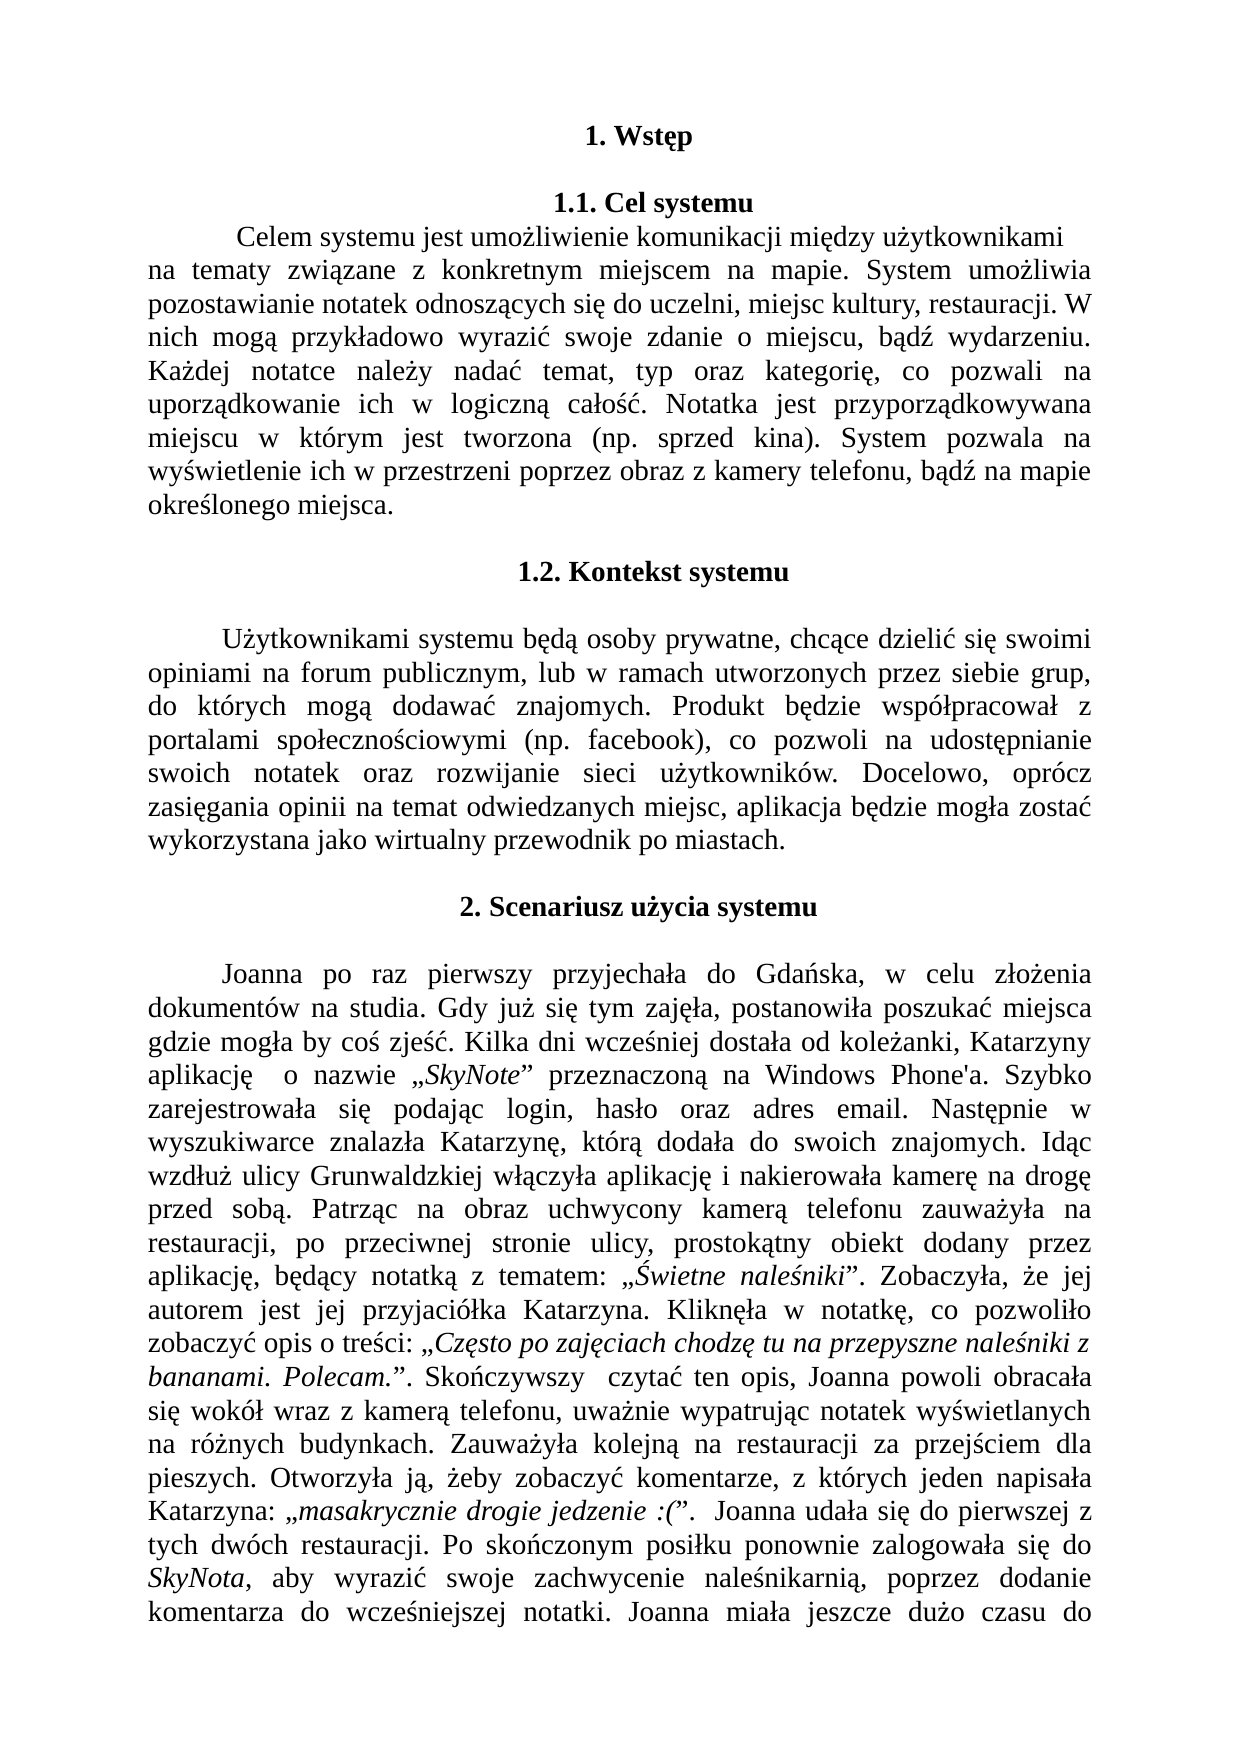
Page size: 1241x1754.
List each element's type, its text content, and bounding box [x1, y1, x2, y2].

text na tematy związane z konkretnym miejscem na mapie. System umożliwia pozostawianie notatek odnoszących się do uczelni, miejsc kultury, restauracji. W nich mogą przykładowo wyrazić swoje zdanie o miejscu, bądź wydarzeniu. Każdej notatce należy nadać temat, typ oraz kategorię, co pozwali na uporządkowanie ich w logiczną całość. Notatka jest przyporządkowywana miejscu w którym jest tworzona (np. sprzed kina). System pozwala na wyświetlenie ich w przestrzeni poprzez obraz z kamery telefonu, bądź na mapie określonego miejsca. [148, 252, 1092, 521]
text Joanna po raz pierwszy przyjechała do Gdańska, w celu złożenia dokumentów na studia. Gdy już się tym zajęła, postanowiła poszukać miejsca gdzie mogła by coś zjeść. Kilka dni wcześniej dostała od koleżanki, Katarzyny aplikację o nazwie „SkyNote” przeznaczoną na Windows Phone'a. Szybko zarejestrowała się podając login, hasło oraz adres email. Następnie w wyszukiwarce znalazła Katarzynę, którą dodała do swoich znajomych. Idąc wzdłuż ulicy Grunwaldzkiej włączyła aplikację i nakierowała kamerę na drogę przed sobą. Patrząc na obraz uchwycony kamerą telefonu zauważyła na restauracji, po przeciwnej stronie ulicy, prostokątny obiekt dodany przez aplikację, będący notatką z tematem: „Świetne naleśniki”. Zobaczyła, że jej autorem jest jej przyjaciółka Katarzyna. Kliknęła w notatkę, co pozwoliło zobaczyć opis o treści: „Często po zajęciach chodzę tu na przepyszne naleśniki z bananami. Polecam.”. Skończywszy czytać ten opis, Joanna powoli obracała się wokół wraz z kamerą telefonu, uważnie wypatrując notatek wyświetlanych na różnych budynkach. Zauważyła kolejną na restauracji za przejściem dla pieszych. Otworzyła ją, żeby zobaczyć komentarze, z których jeden napisała Katarzyna: „masakrycznie drogie jedzenie :(”. Joanna udała się do pierwszej z tych dwóch restauracji. Po skończonym posiłku ponownie zalogowała się do SkyNota, aby wyrazić swoje zachwycenie naleśnikarnią, poprzez dodanie komentarza do wcześniejszej notatki. Joanna miała jeszcze dużo czasu do [148, 957, 1092, 1627]
list Cel systemu [207, 185, 1092, 219]
list Wstęp [177, 118, 1092, 152]
text Użytkownikami systemu będą osoby prywatne, chcące dzielić się swoimi opiniami na forum publicznym, lub w ramach utworzonych przez siebie grup, do których mogą dodawać znajomych. Produkt będzie współpracował z portalami społecznościowymi (np. facebook), co pozwoli na udostępnianie swoich notatek oraz rozwijanie sieci użytkowników. Docelowo, oprócz zasięgania opinii na temat odwiedzanych miejsc, aplikacja będzie mogła zostać wykorzystana jako wirtualny przewodnik po miastach. [148, 621, 1092, 856]
list Kontekst systemu [207, 554, 1092, 588]
list Celem systemu jest umożliwienie komunikacji między użytkownikami [207, 219, 1092, 252]
list Scenariusz użycia systemu [177, 889, 1092, 923]
